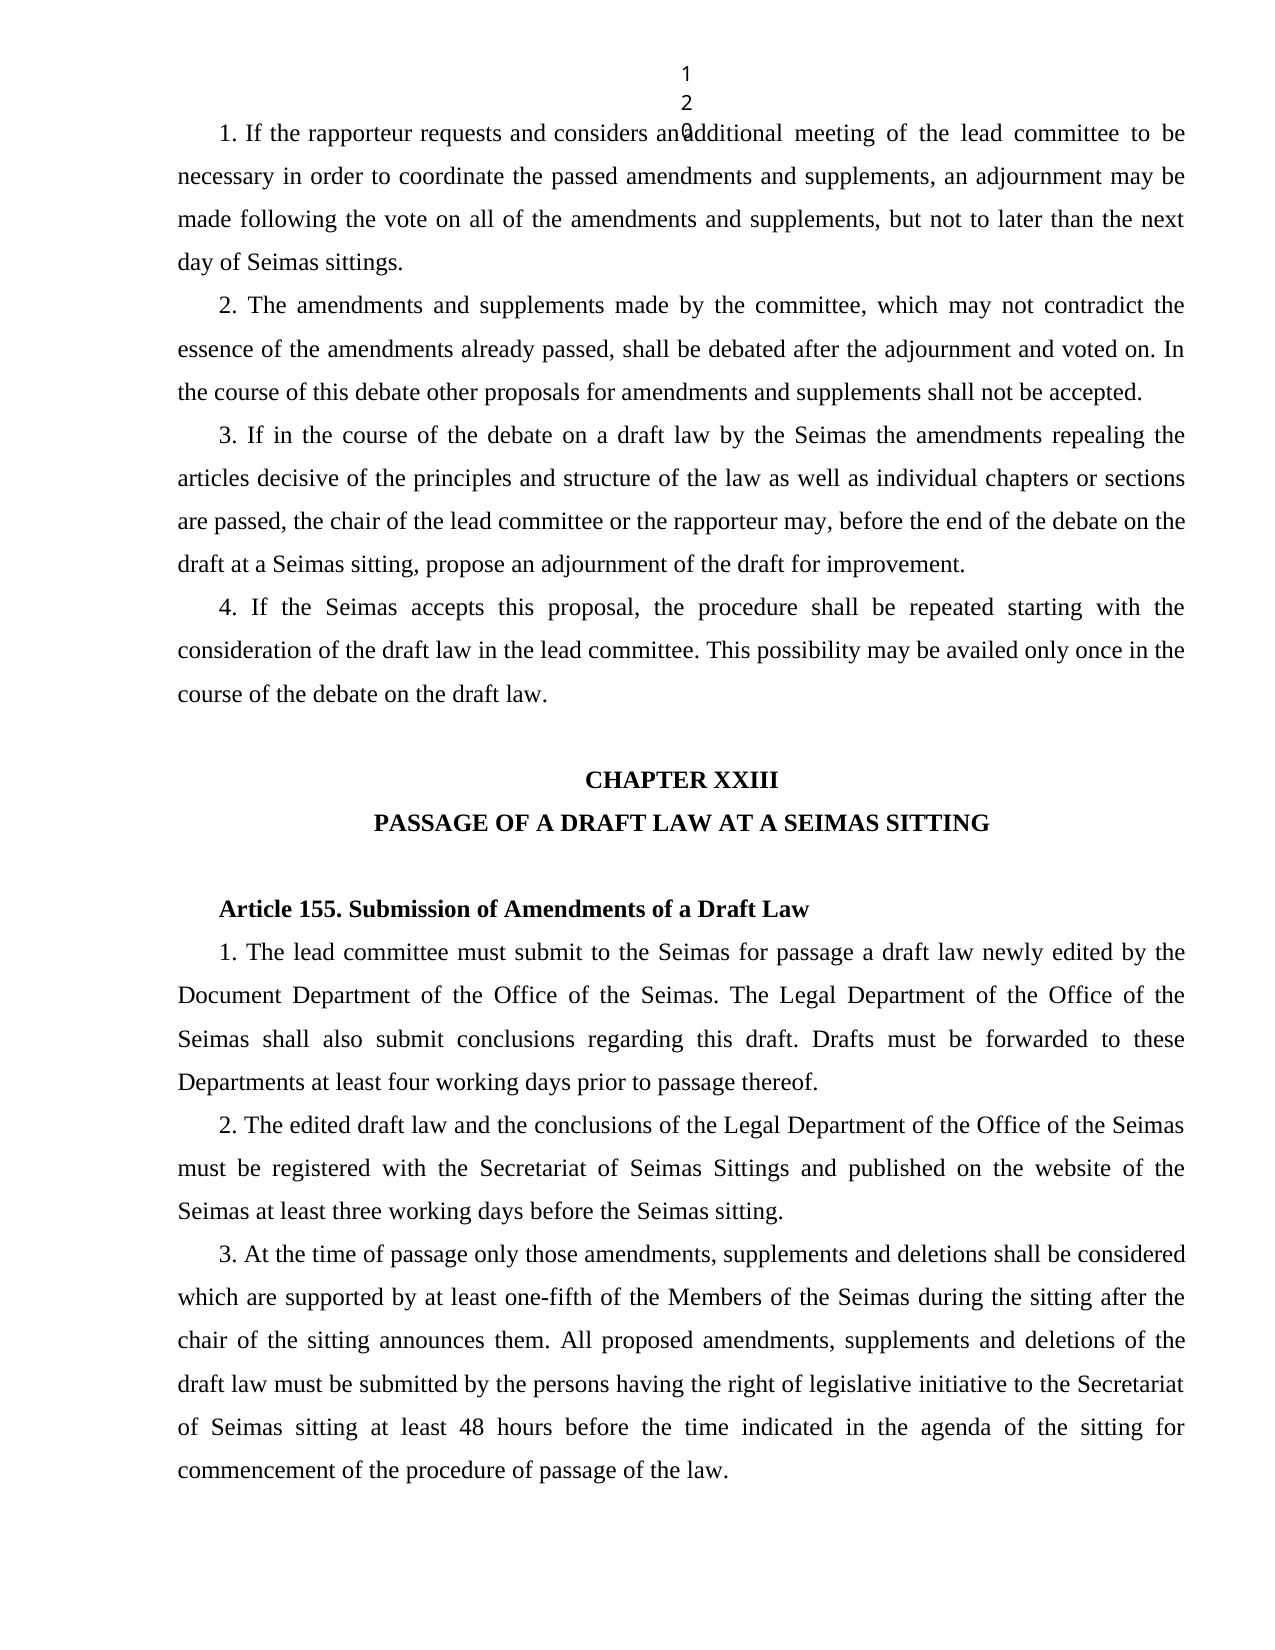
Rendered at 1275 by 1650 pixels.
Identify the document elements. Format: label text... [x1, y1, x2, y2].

text Article 155. Submission of Amendments of a Draft Law [177, 894, 1186, 923]
text 2. The edited draft law and the conclusions of the Legal Department of the Office of the Seimas must be registered with the Secretariat of Seimas Sittings and published on the website of the Seimas at least three working days before the Seimas sitting. [177, 1110, 1186, 1225]
text 4. If the Seimas accepts this proposal, the procedure shall be repeated starting with the consideration of the draft law in the lead committee. This possibility may be availed only once in the course of the debate on the draft law. [177, 592, 1186, 707]
text 1. If the rapporteur requests and considers an additional meeting of the lead committee to be necessary in order to coordinate the passed amendments and supplements, an adjournment may be made following the vote on all of the amendments and supplements, but not to later than the next day of Seimas sittings. [177, 118, 1186, 276]
text 3. If in the course of the debate on a draft law by the Seimas the amendments repealing the articles decisive of the principles and structure of the law as well as individual chapters or sections are passed, the chair of the lead committee or the rapporteur may, before the end of the debate on the draft at a Seimas sitting, propose an adjournment of the draft for improvement. [177, 420, 1186, 578]
text Chapter XXIII [177, 765, 1186, 794]
text 2. The amendments and supplements made by the committee, which may not contradict the essence of the amendments already passed, shall be debated after the adjournment and voted on. In the course of this debate other proposals for amendments and supplements shall not be accepted. [177, 291, 1186, 406]
text 1. The lead committee must submit to the Seimas for passage a draft law newly edited by the Document Department of the Office of the Seimas. The Legal Department of the Office of the Seimas shall also submit conclusions regarding this draft. Drafts must be forwarded to these Departments at least four working days prior to passage thereof. [177, 937, 1186, 1096]
text PASSAGE OF A DRAFT LAW AT A SEIMAS SITTING [177, 808, 1186, 837]
text 3. At the time of passage only those amendments, supplements and deletions shall be considered which are supported by at least one-fifth of the Members of the Seimas during the sitting after the chair of the sitting announces them. All proposed amendments, supplements and deletions of the draft law must be submitted by the persons having the right of legislative initiative to the Secretariat of Seimas sitting at least 48 hours before the time indicated in the agenda of the sitting for commencement of the procedure of passage of the law. [177, 1239, 1186, 1484]
